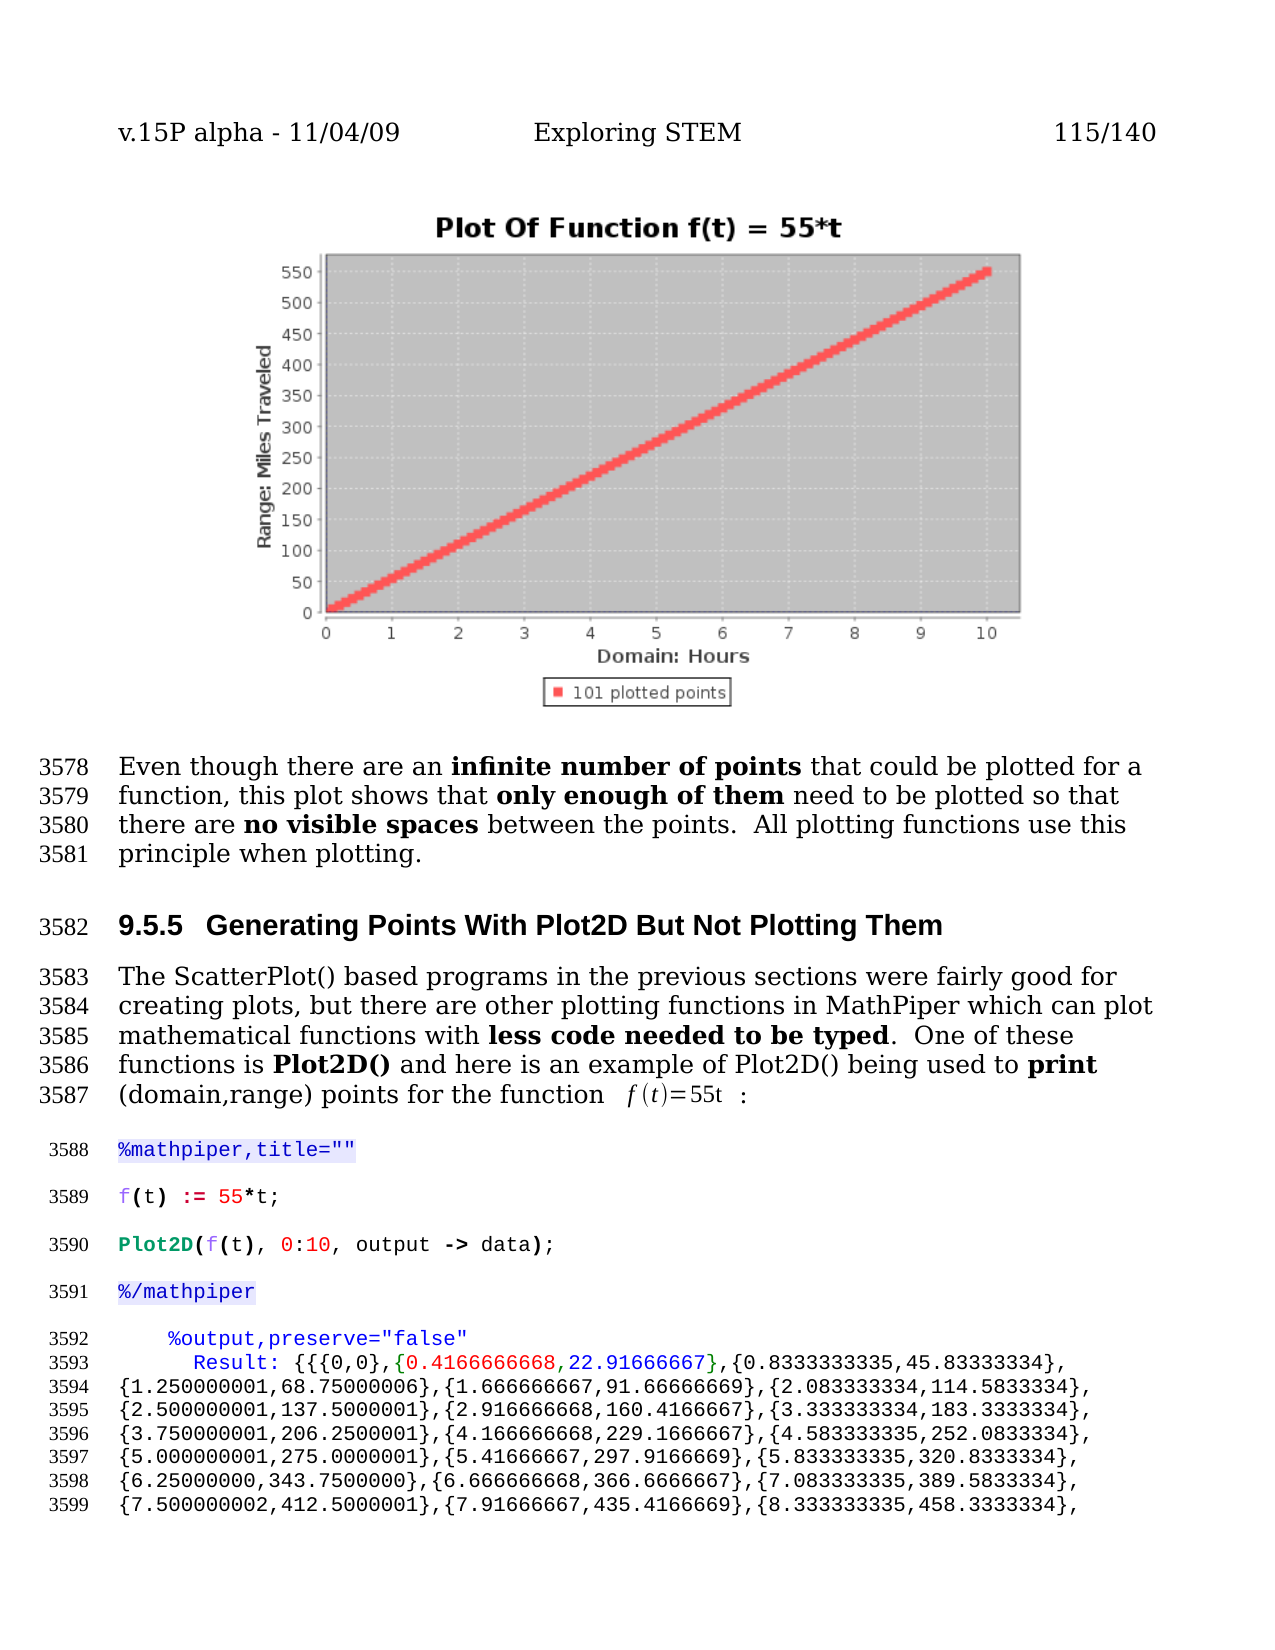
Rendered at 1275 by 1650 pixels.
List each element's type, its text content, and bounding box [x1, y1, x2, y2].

text %mathpiper,title="" [118, 1139, 1157, 1163]
subtitle Generating Points With Plot2D But Not Plotting Them [118, 908, 1157, 941]
text Even though there are an infinite number of points that could be plotted for a function, this plot shows that only enough of them need to be plotted so that there are no visible spaces between the points. All plotting functions use this principle when plotting. [118, 751, 1157, 869]
text %/mathpiper [118, 1281, 1157, 1305]
text f(t) := 55*t; [118, 1186, 1157, 1210]
text Result: {{{0,0},{0.4166666668,22.91666667},{0.8333333335,45.83333334},{1.250000001,68.75000006},{1.666666667,91.66666669},{2.083333334,114.5833334},{2.500000001,137.5000001},{2.916666668,160.4166667},{3.333333334,183.3333334},{3.750000001,206.2500001},{4.166666668,229.1666667},{4.583333335,252.0833334},{5.000000001,275.0000001},{5.41666667,297.9166669},{5.833333335,320.8333334},{6.25000000,343.7500000},{6.666666668,366.6666667},{7.083333335,389.5833334},{7.500000002,412.5000001},{7.91666667,435.4166669},{8.333333335,458.3333334}, [118, 1352, 1157, 1517]
text %output,preserve="false" [118, 1328, 1157, 1352]
picture [239, 212, 1036, 708]
text The ScatterPlot() based programs in the previous sections were fairly good for creating plots, but there are other plotting functions in MathPiper which can plot mathematical functions with less code needed to be typed. One of these functions is Plot2D() and here is an example of Plot2D() being used to print (domain,range) points for the function: [118, 962, 1157, 1109]
text Plot2D(f(t), 0:10, output -> data); [118, 1234, 1157, 1257]
